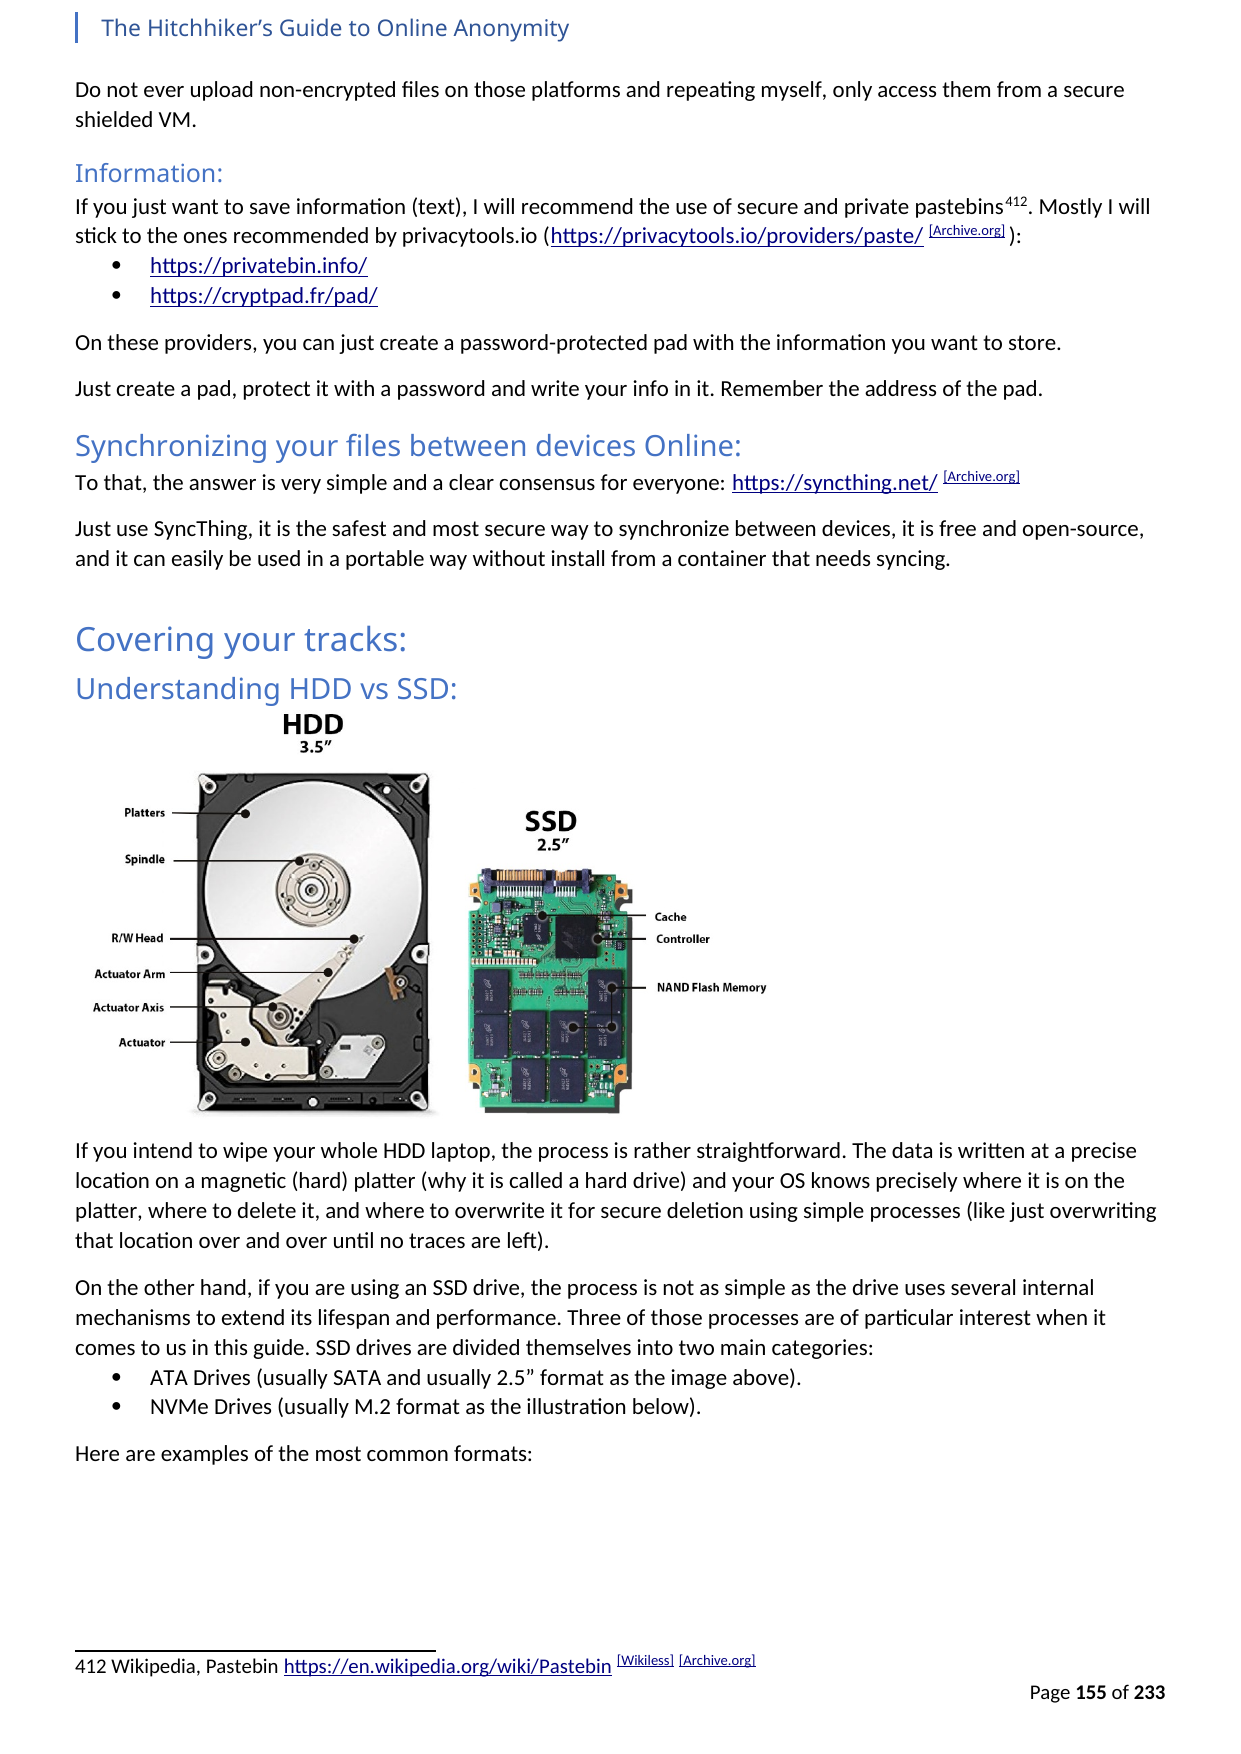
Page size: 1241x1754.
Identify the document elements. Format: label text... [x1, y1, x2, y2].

text To that, the answer is very simple and a clear consensus for everyone: https://syncthing.net/ [Archive.org] [75, 468, 1165, 496]
text If you just want to save information (text), I will recommend the use of secure and private pastebins. Mostly I will stick to the ones recommended by privacytools.io (https://privacytools.io/providers/paste/ [Archive.org] ): [75, 192, 1165, 250]
subtitle Information: [75, 155, 1165, 189]
text Just use SyncThing, it is the safest and most secure way to synchronize between devices, it is free and open-source, and it can easily be used in a portable way without install from a container that needs syncing. [75, 514, 1165, 572]
text If you intend to wipe your whole HDD laptop, the process is rather straightforward. The data is written at a precise location on a magnetic (hard) platter (why it is called a hard drive) and your OS knows precisely where it is on the platter, where to delete it, and where to overwrite it for secure deletion using simple processes (like just overwriting that location over and over until no traces are left). [75, 1137, 1165, 1254]
list https://privatebin.info/ [112, 252, 1165, 279]
list https://cryptpad.fr/pad/ [112, 281, 1165, 309]
text On these providers, you can just create a password-protected pad with the information you want to store. [75, 328, 1165, 356]
text Here are examples of the most common formats: [75, 1439, 1165, 1467]
text Wikipedia, Pastebin https://en.wikipedia.org/wiki/Pastebin [Wikiless] [Archive.org] [75, 1651, 1165, 1679]
text Do not ever upload non-encrypted files on those platforms and repeating myself, only access them from a secure shielded VM. [75, 75, 1165, 133]
subtitle Understanding HDD vs SSD: [75, 668, 1165, 708]
subtitle Covering your tracks: [75, 616, 1165, 661]
list NVMe Drives (usually M.2 format as the illustration below). [112, 1392, 1165, 1421]
list ATA Drives (usually SATA and usually 2.5” format as the image above). [112, 1363, 1165, 1391]
text Just create a pad, protect it with a password and write your info in it. Remember the address of the pad. [75, 374, 1165, 403]
picture [75, 710, 793, 1119]
text On the other hand, if you are using an SSD drive, the process is not as simple as the drive uses several internal mechanisms to extend its lifespan and performance. Three of those processes are of particular interest when it comes to us in this guide. SSD drives are divided themselves into two main categories: [75, 1273, 1165, 1361]
subtitle Synchronizing your files between devices Online: [75, 425, 1165, 465]
